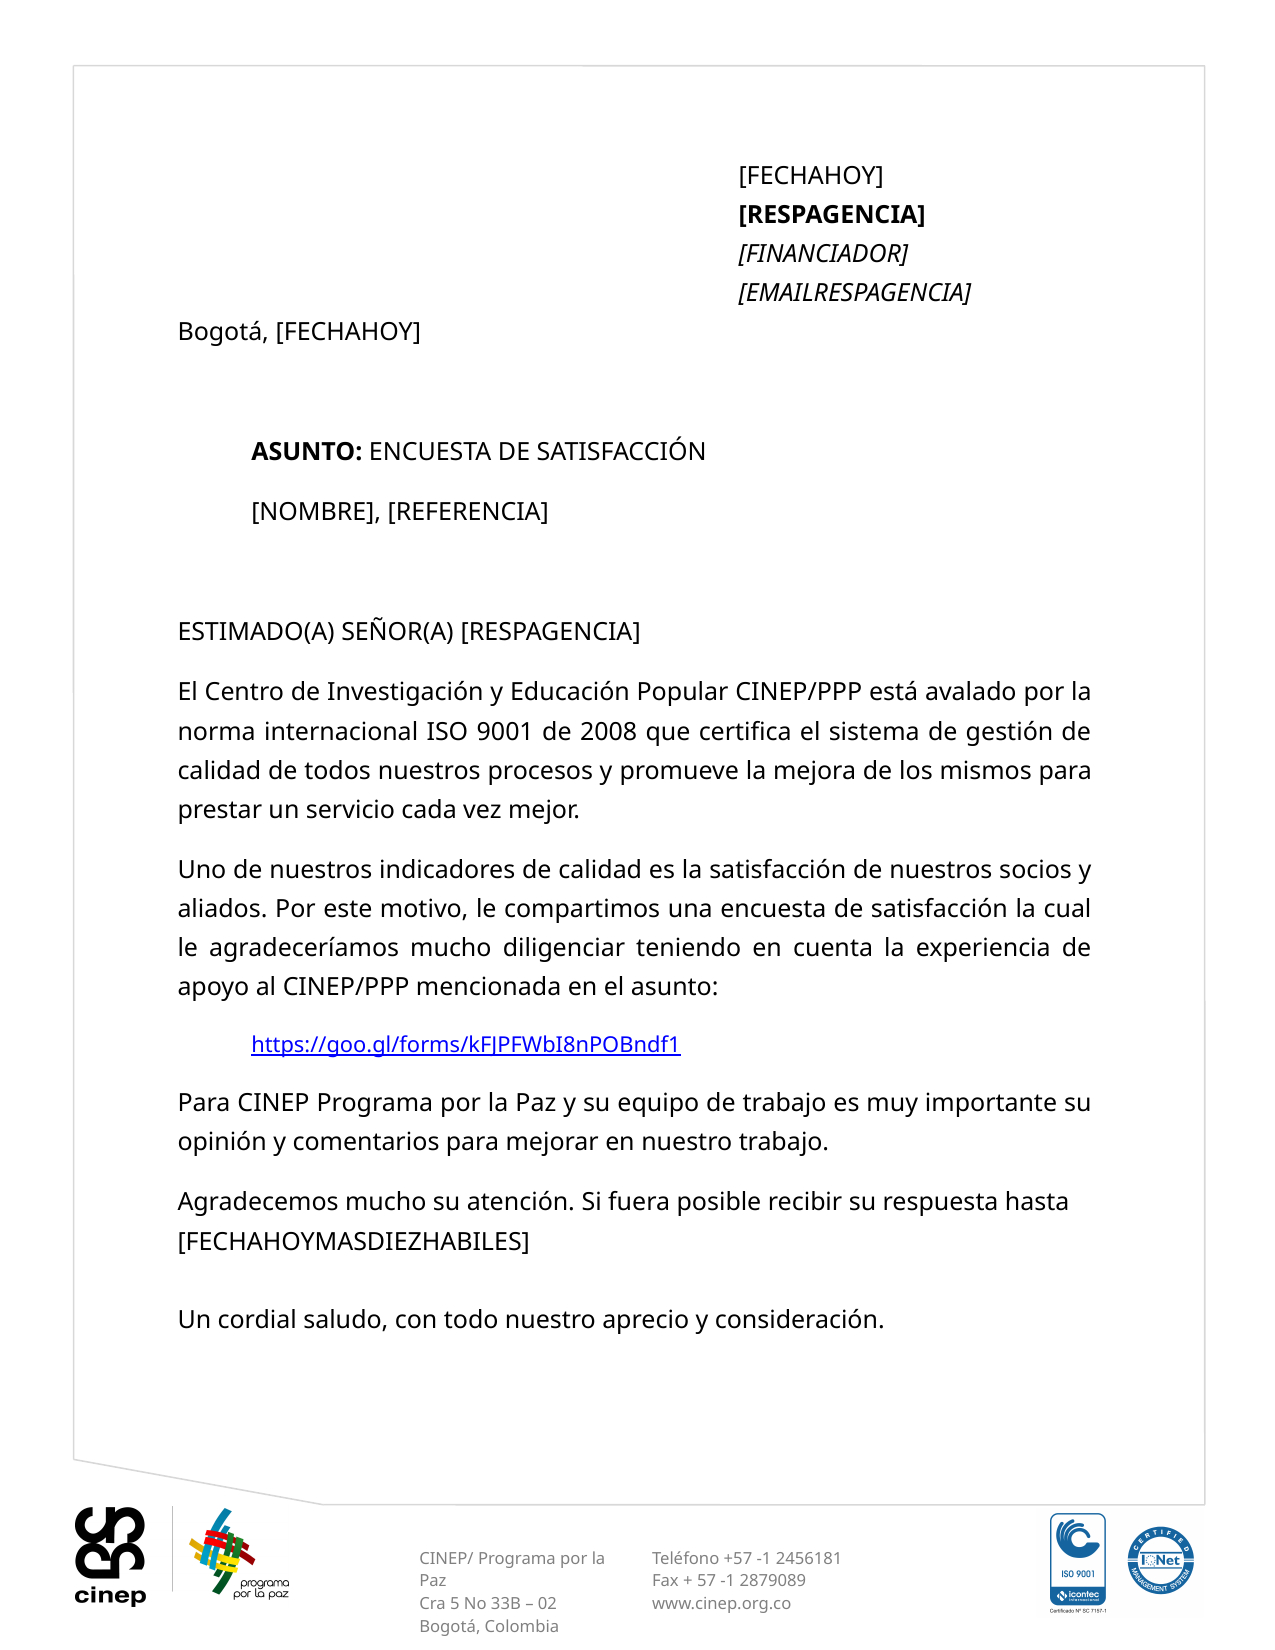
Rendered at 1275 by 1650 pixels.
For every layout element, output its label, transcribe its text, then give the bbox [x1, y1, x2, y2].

text [EMAILRESPAGENCIA] [738, 275, 1063, 309]
text ASUNTO: ENCUESTA DE SATISFACCIÓN [177, 434, 1093, 468]
text Agradecemos mucho su atención. Si fuera posible recibir su respuesta hasta [FECHAHOYMASDIEZHABILES] [177, 1184, 1093, 1257]
text [NOMBRE], [REFERENCIA] [177, 494, 1093, 528]
text [FINANCIADOR] [738, 236, 1063, 270]
text [FECHAHOY] [738, 157, 1063, 191]
text Bogotá, [FECHAHOY] [177, 314, 1063, 348]
text ESTIMADO(A) SEÑOR(A) [RESPAGENCIA] [177, 614, 1093, 648]
text [RESPAGENCIA] [738, 197, 1063, 231]
text Para CINEP Programa por la Paz y su equipo de trabajo es muy importante su opinión y comentarios para mejorar en nuestro trabajo. [177, 1085, 1093, 1158]
picture [75, 1506, 289, 1607]
picture [1036, 1508, 1205, 1618]
text Un cordial saludo, con todo nuestro aprecio y consideración. [177, 1301, 1093, 1336]
text Uno de nuestros indicadores de calidad es la satisfacción de nuestros socios y aliados. Por este motivo, le compartimos una encuesta de satisfacción la cual le agradeceríamos mucho diligenciar teniendo en cuenta la experiencia de apoyo al CINEP/PPP mencionada en el asunto: [177, 852, 1093, 1003]
text El Centro de Investigación y Educación Popular CINEP/PPP está avalado por la norma internacional ISO 9001 de 2008 que certifica el sistema de gestión de calidad de todos nuestros procesos y promueve la mejora de los mismos para prestar un servicio cada vez mejor. [177, 674, 1093, 826]
text https://goo.gl/forms/kFJPFWbI8nPOBndf1 [177, 1029, 1093, 1059]
